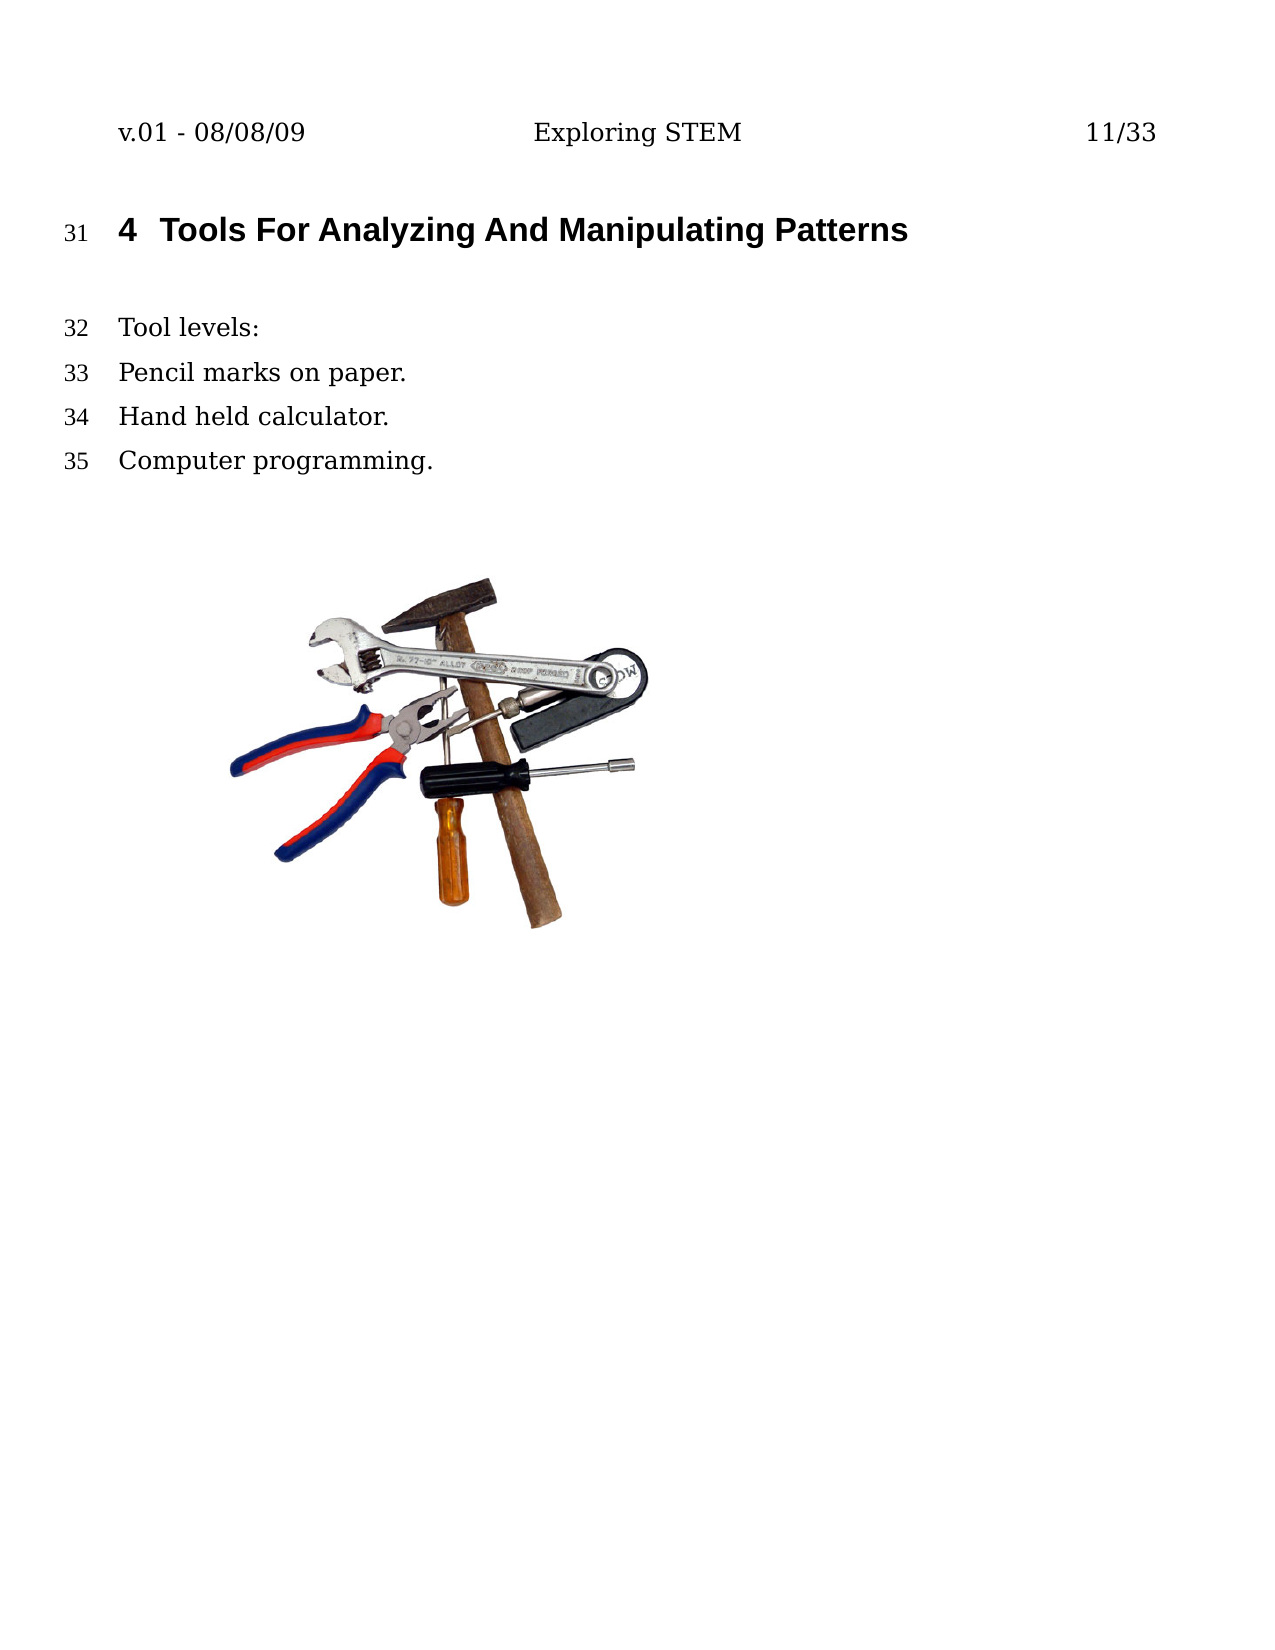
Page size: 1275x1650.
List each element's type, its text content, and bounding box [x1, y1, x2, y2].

picture [228, 575, 650, 929]
text Computer programming. [118, 446, 1157, 475]
subtitle Tools For Analyzing And Manipulating Patterns [118, 210, 1157, 248]
text Tool levels: [118, 313, 1157, 343]
text Hand held calculator. [118, 402, 1157, 431]
text Pencil marks on paper. [118, 358, 1157, 387]
